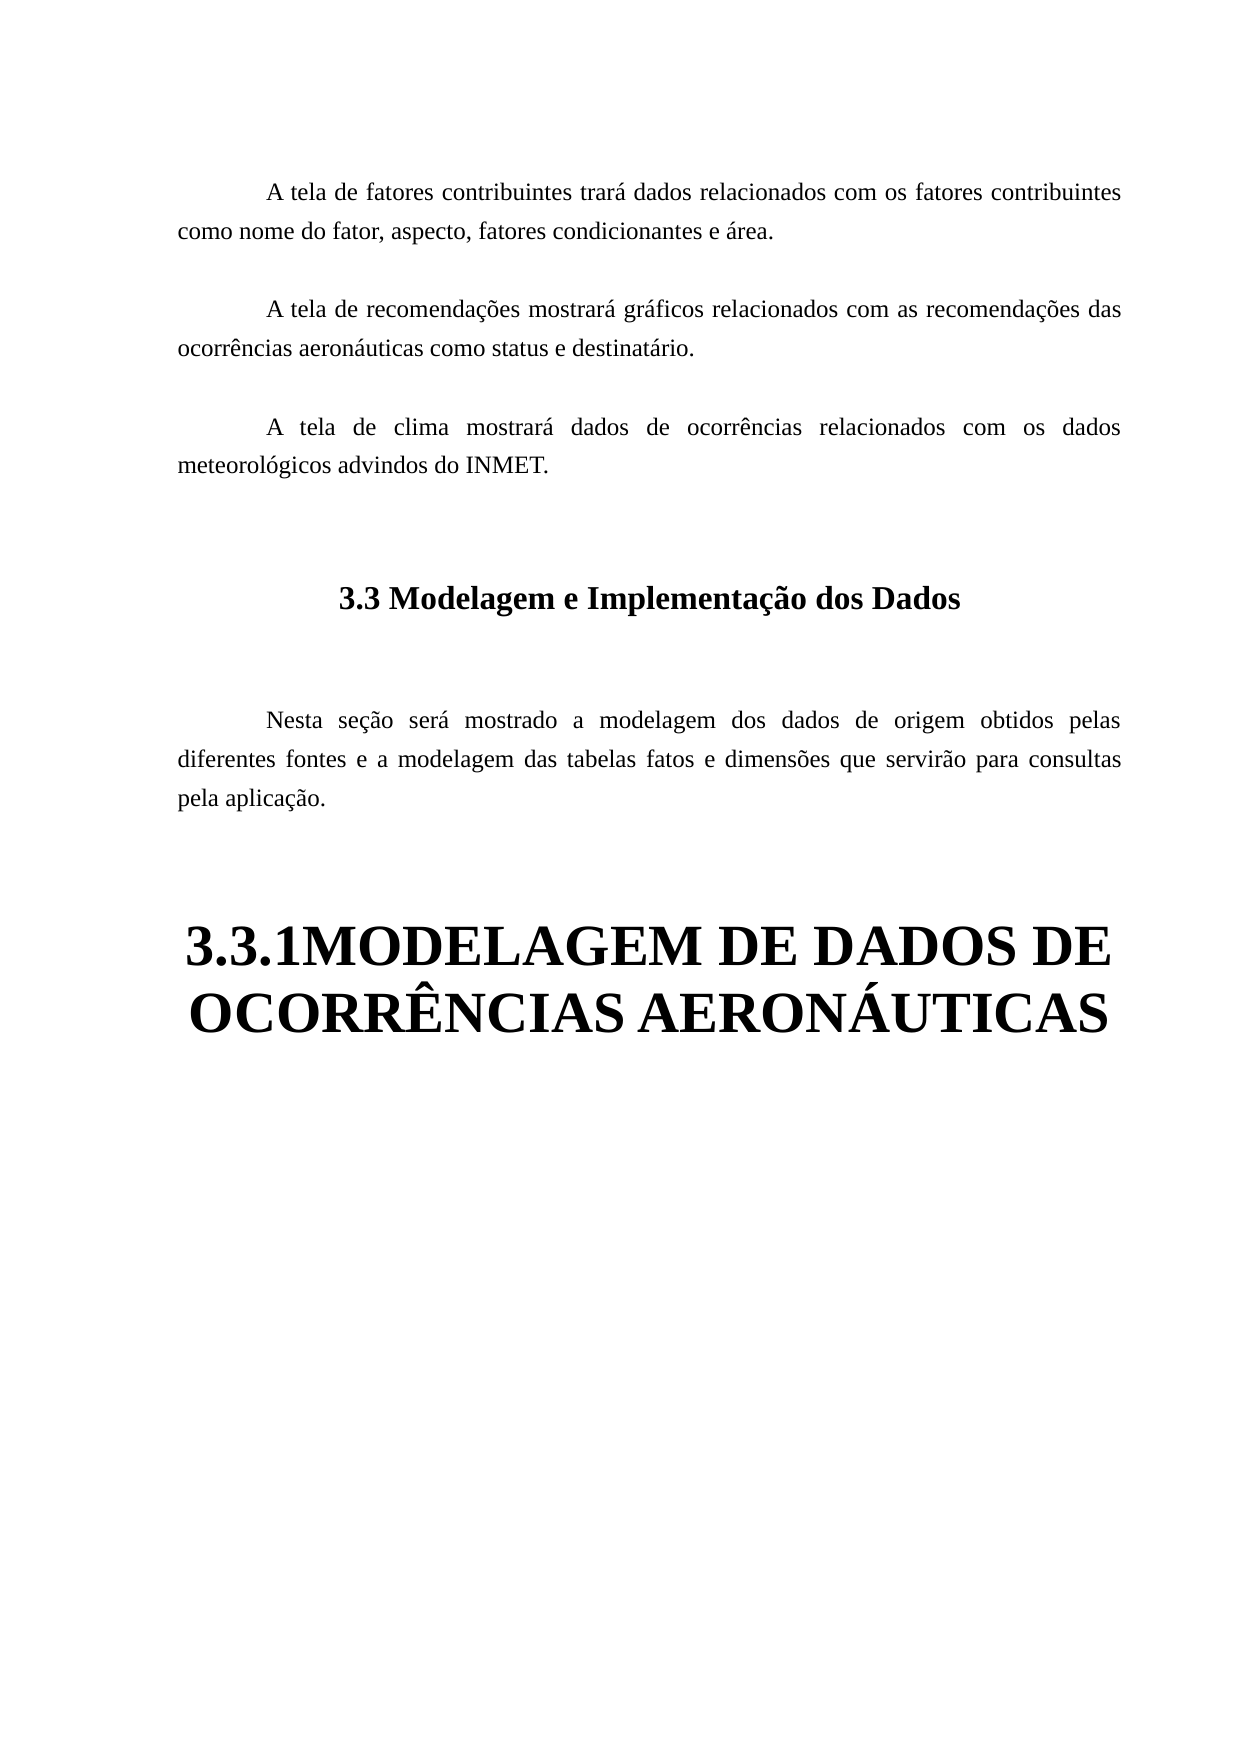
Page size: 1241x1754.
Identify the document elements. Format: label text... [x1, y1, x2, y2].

text A tela de recomendações mostrará gráficos relacionados com as recomendações das ocorrências aeronáuticas como status e destinatário. [177, 294, 1122, 362]
text A tela de clima mostrará dados de ocorrências relacionados com os dados meteorológicos advindos do INMET. [177, 412, 1122, 479]
text Nesta seção será mostrado a modelagem dos dados de origem obtidos pelas diferentes fontes e a modelagem das tabelas fatos e dimensões que servirão para consultas pela aplicação. [177, 705, 1122, 812]
text A tela de fatores contribuintes trará dados relacionados com os fatores contribuintes como nome do fator, aspecto, fatores condicionantes e área. [177, 177, 1122, 245]
subtitle Modelagem de Dados de Ocorrências Aeronáuticas [177, 911, 1122, 1045]
subtitle Modelagem e Implementação dos Dados [177, 578, 1122, 617]
